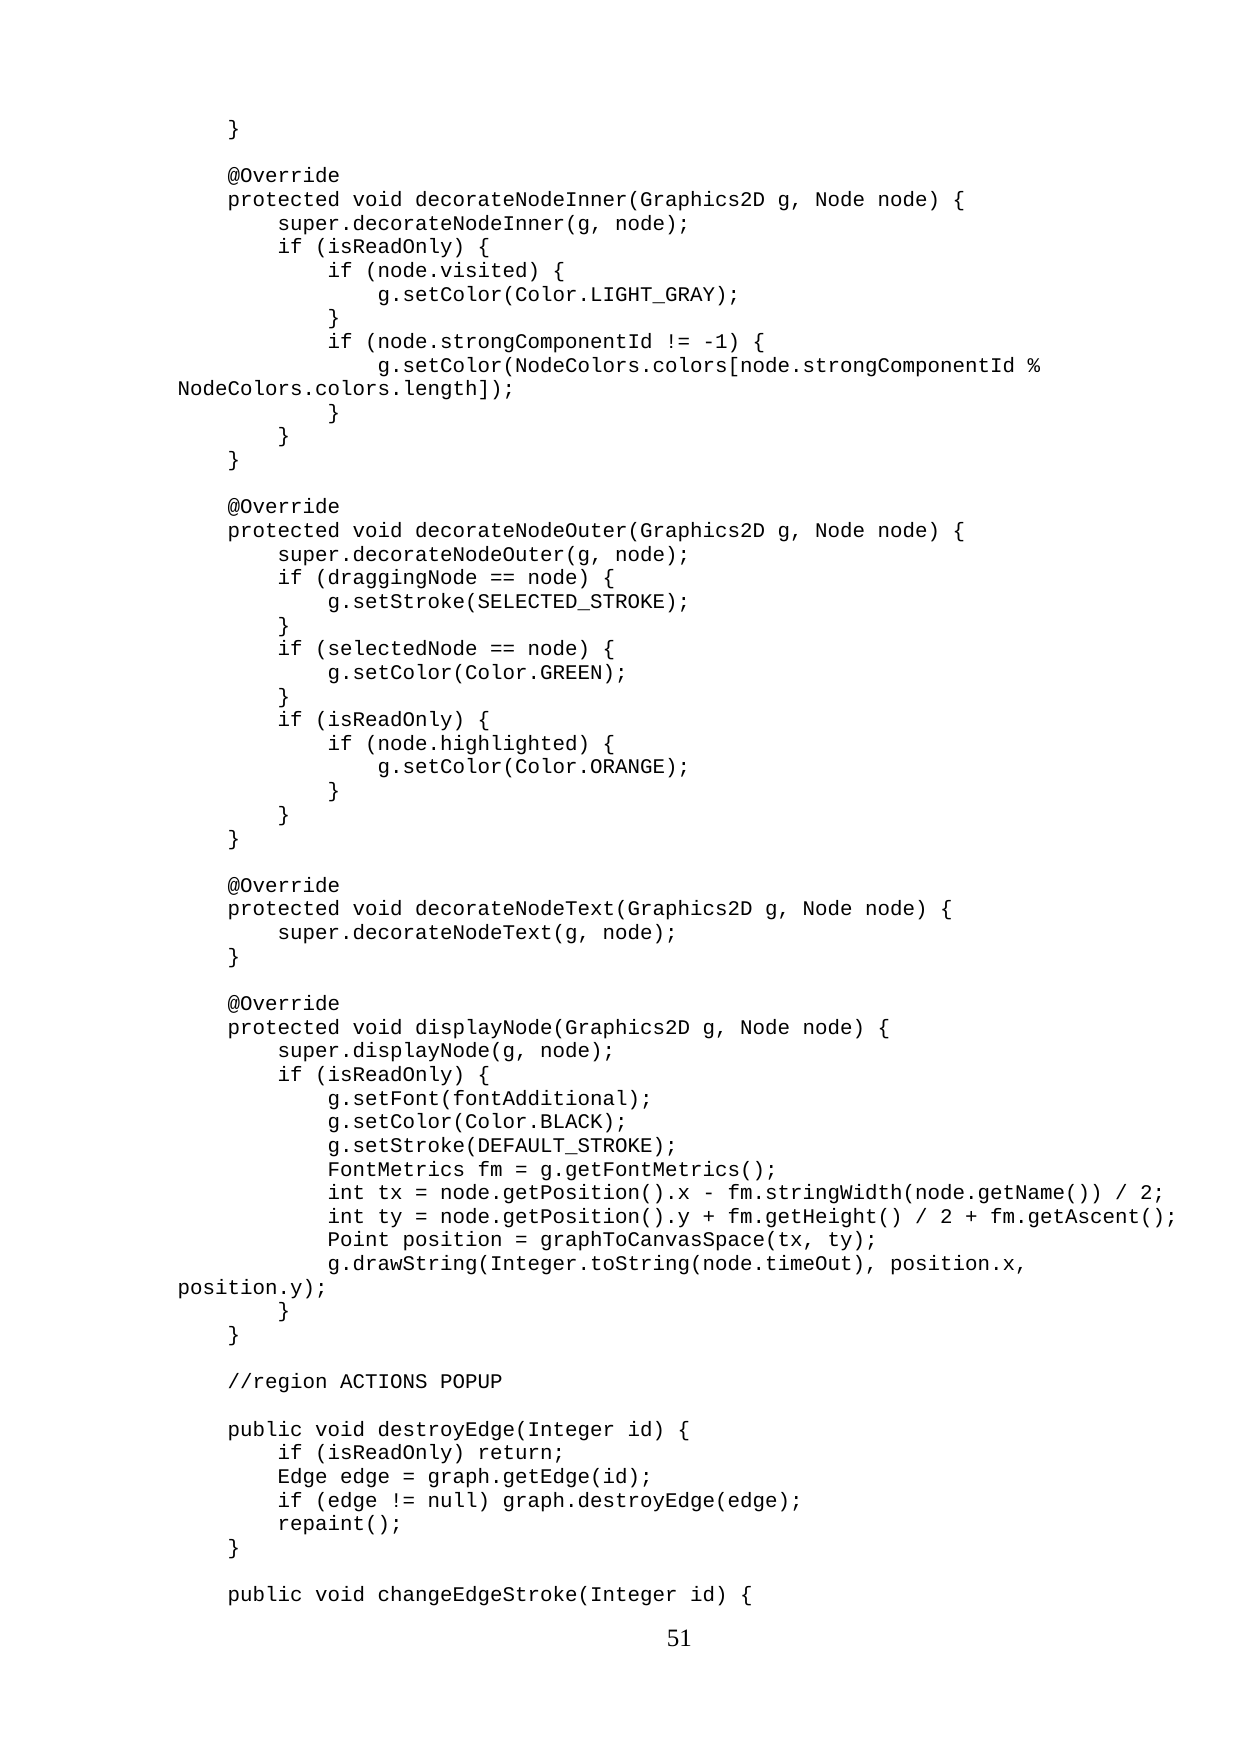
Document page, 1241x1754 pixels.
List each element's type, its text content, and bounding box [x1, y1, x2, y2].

text @Override [177, 993, 1181, 1017]
text super.displayNode(g, node); [177, 1040, 1181, 1064]
text repaint(); [177, 1513, 1181, 1537]
text } [177, 402, 1181, 426]
text if (edge != null) graph.destroyEdge(edge); [177, 1489, 1181, 1513]
text } [177, 307, 1181, 331]
text g.setColor(NodeColors.colors[node.strongComponentId % NodeColors.colors.length]); [177, 354, 1181, 402]
text if (node.visited) { [177, 260, 1181, 284]
text } [177, 1324, 1181, 1348]
text g.setColor(Color.LIGHT_GRAY); [177, 284, 1181, 307]
text public void destroyEdge(Integer id) { [177, 1419, 1181, 1442]
text if (node.highlighted) { [177, 733, 1181, 757]
text if (isReadOnly) return; [177, 1442, 1181, 1466]
text if (draggingNode == node) { [177, 567, 1181, 591]
text g.setColor(Color.BLACK); [177, 1111, 1181, 1135]
text if (isReadOnly) { [177, 709, 1181, 733]
text super.decorateNodeInner(g, node); [177, 213, 1181, 236]
text if (node.strongComponentId != -1) { [177, 331, 1181, 354]
text protected void decorateNodeText(Graphics2D g, Node node) { [177, 898, 1181, 922]
text if (isReadOnly) { [177, 236, 1181, 260]
text } [177, 827, 1181, 851]
text @Override [177, 875, 1181, 898]
text int ty = node.getPosition().y + fm.getHeight() / 2 + fm.getAscent(); [177, 1206, 1181, 1229]
text if (selectedNode == node) { [177, 638, 1181, 662]
text super.decorateNodeOuter(g, node); [177, 544, 1181, 567]
text protected void decorateNodeInner(Graphics2D g, Node node) { [177, 189, 1181, 213]
text } [177, 426, 1181, 449]
text } [177, 1537, 1181, 1561]
text protected void displayNode(Graphics2D g, Node node) { [177, 1017, 1181, 1040]
text } [177, 946, 1181, 969]
text } [177, 780, 1181, 804]
text protected void decorateNodeOuter(Graphics2D g, Node node) { [177, 520, 1181, 544]
text Point position = graphToCanvasSpace(tx, ty); [177, 1229, 1181, 1253]
text g.setColor(Color.ORANGE); [177, 757, 1181, 780]
text } [177, 118, 1181, 142]
text g.setFont(fontAdditional); [177, 1088, 1181, 1111]
text } [177, 449, 1181, 473]
text //region ACTIONS POPUP [177, 1371, 1181, 1395]
text g.setStroke(SELECTED_STROKE); [177, 591, 1181, 615]
text Edge edge = graph.getEdge(id); [177, 1466, 1181, 1489]
text } [177, 804, 1181, 827]
text super.decorateNodeText(g, node); [177, 922, 1181, 946]
text int tx = node.getPosition().x - fm.stringWidth(node.getName()) / 2; [177, 1182, 1181, 1206]
text g.drawString(Integer.toString(node.timeOut), position.x, position.y); [177, 1253, 1181, 1300]
text if (isReadOnly) { [177, 1064, 1181, 1088]
text } [177, 686, 1181, 709]
text public void changeEdgeStroke(Integer id) { [177, 1584, 1181, 1608]
text } [177, 615, 1181, 638]
text FontMetrics fm = g.getFontMetrics(); [177, 1158, 1181, 1182]
text @Override [177, 496, 1181, 520]
text g.setStroke(DEFAULT_STROKE); [177, 1135, 1181, 1158]
text } [177, 1300, 1181, 1324]
text g.setColor(Color.GREEN); [177, 662, 1181, 686]
text @Override [177, 165, 1181, 189]
